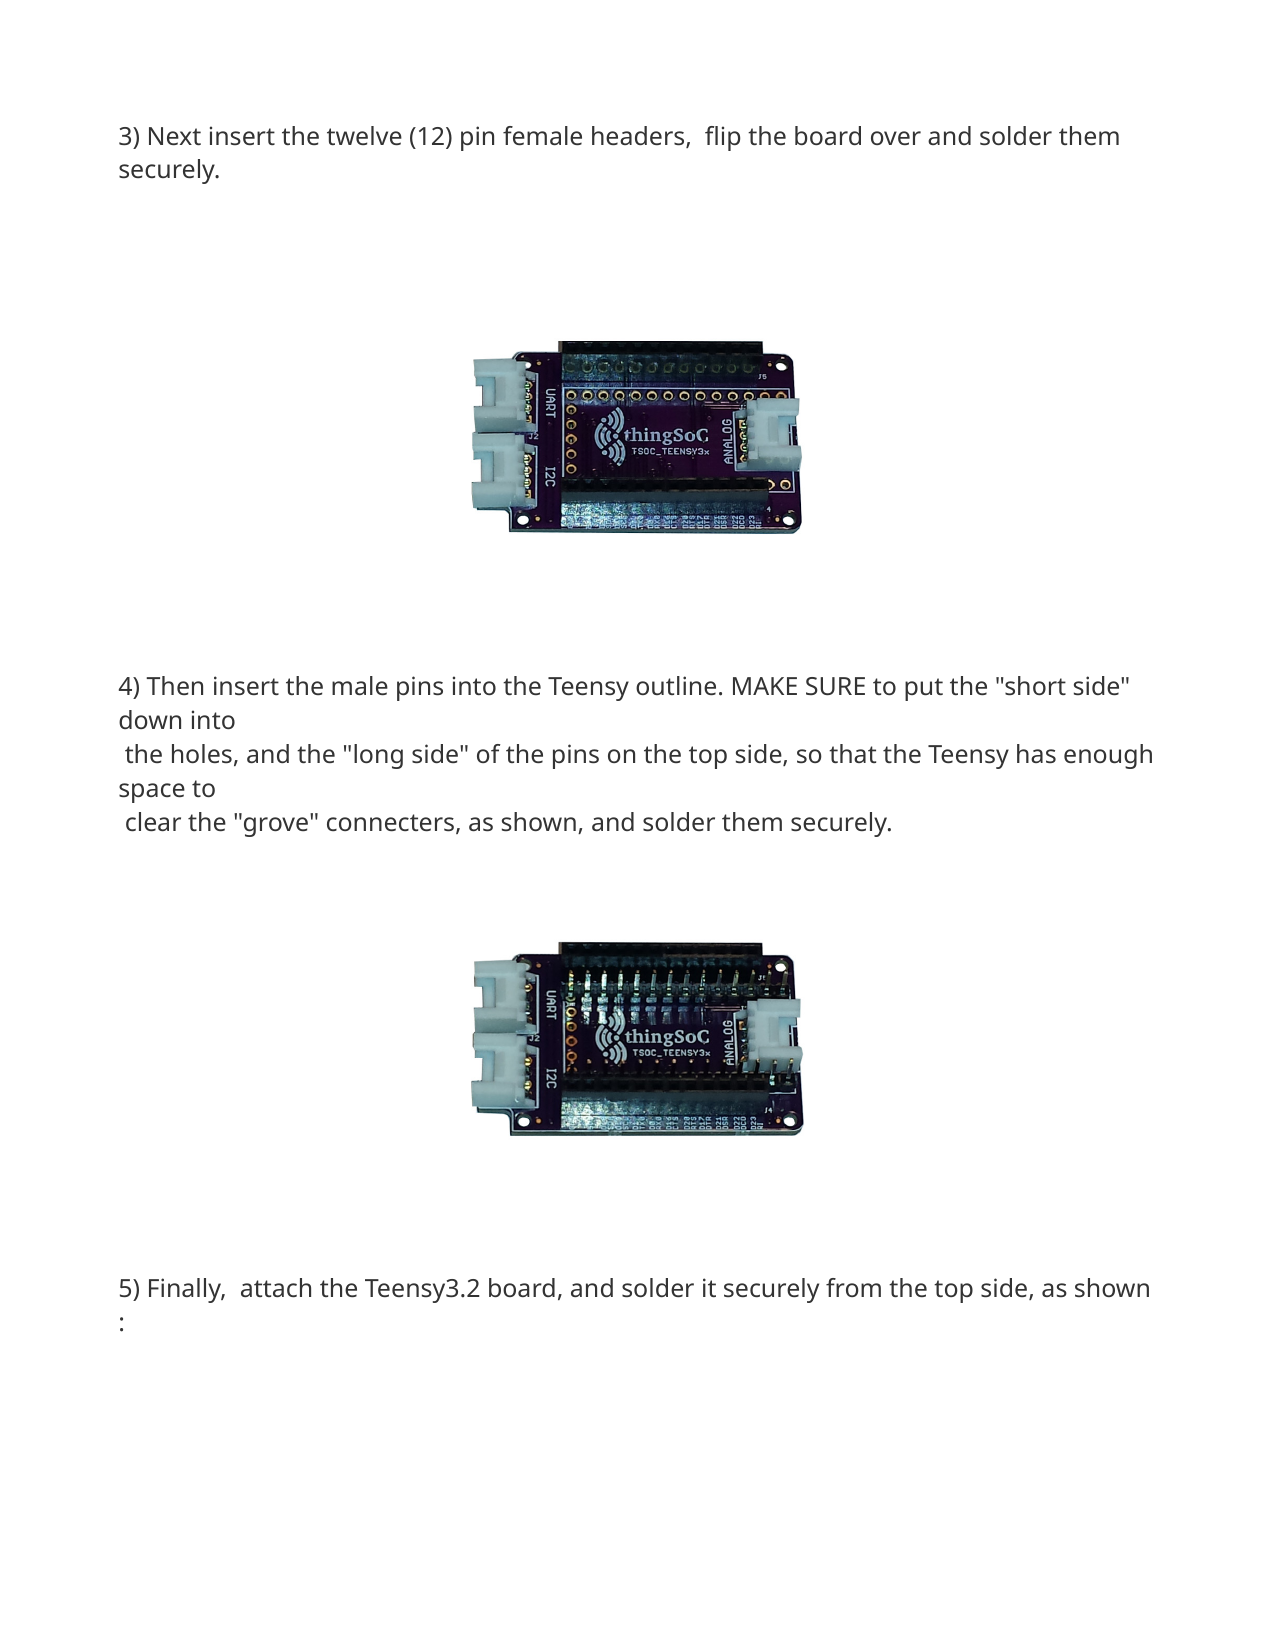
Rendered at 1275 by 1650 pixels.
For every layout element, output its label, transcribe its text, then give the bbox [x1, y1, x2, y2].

text 5) Finally, attach the Teensy3.2 board, and solder it securely from the top side, as shown : [118, 1270, 1157, 1338]
picture [304, 851, 971, 1227]
text 4) Then insert the male pins into the Teensy outline. MAKE SURE to put the "short side" down into the holes, and the "long side" of the pins on the top side, so that the Teensy has enough space to clear the "grove" connecters, as shown, and solder them securely. [118, 668, 1157, 839]
picture [304, 251, 971, 626]
text 3) Next insert the twelve (12) pin female headers, flip the board over and solder them securely. [118, 118, 1157, 186]
